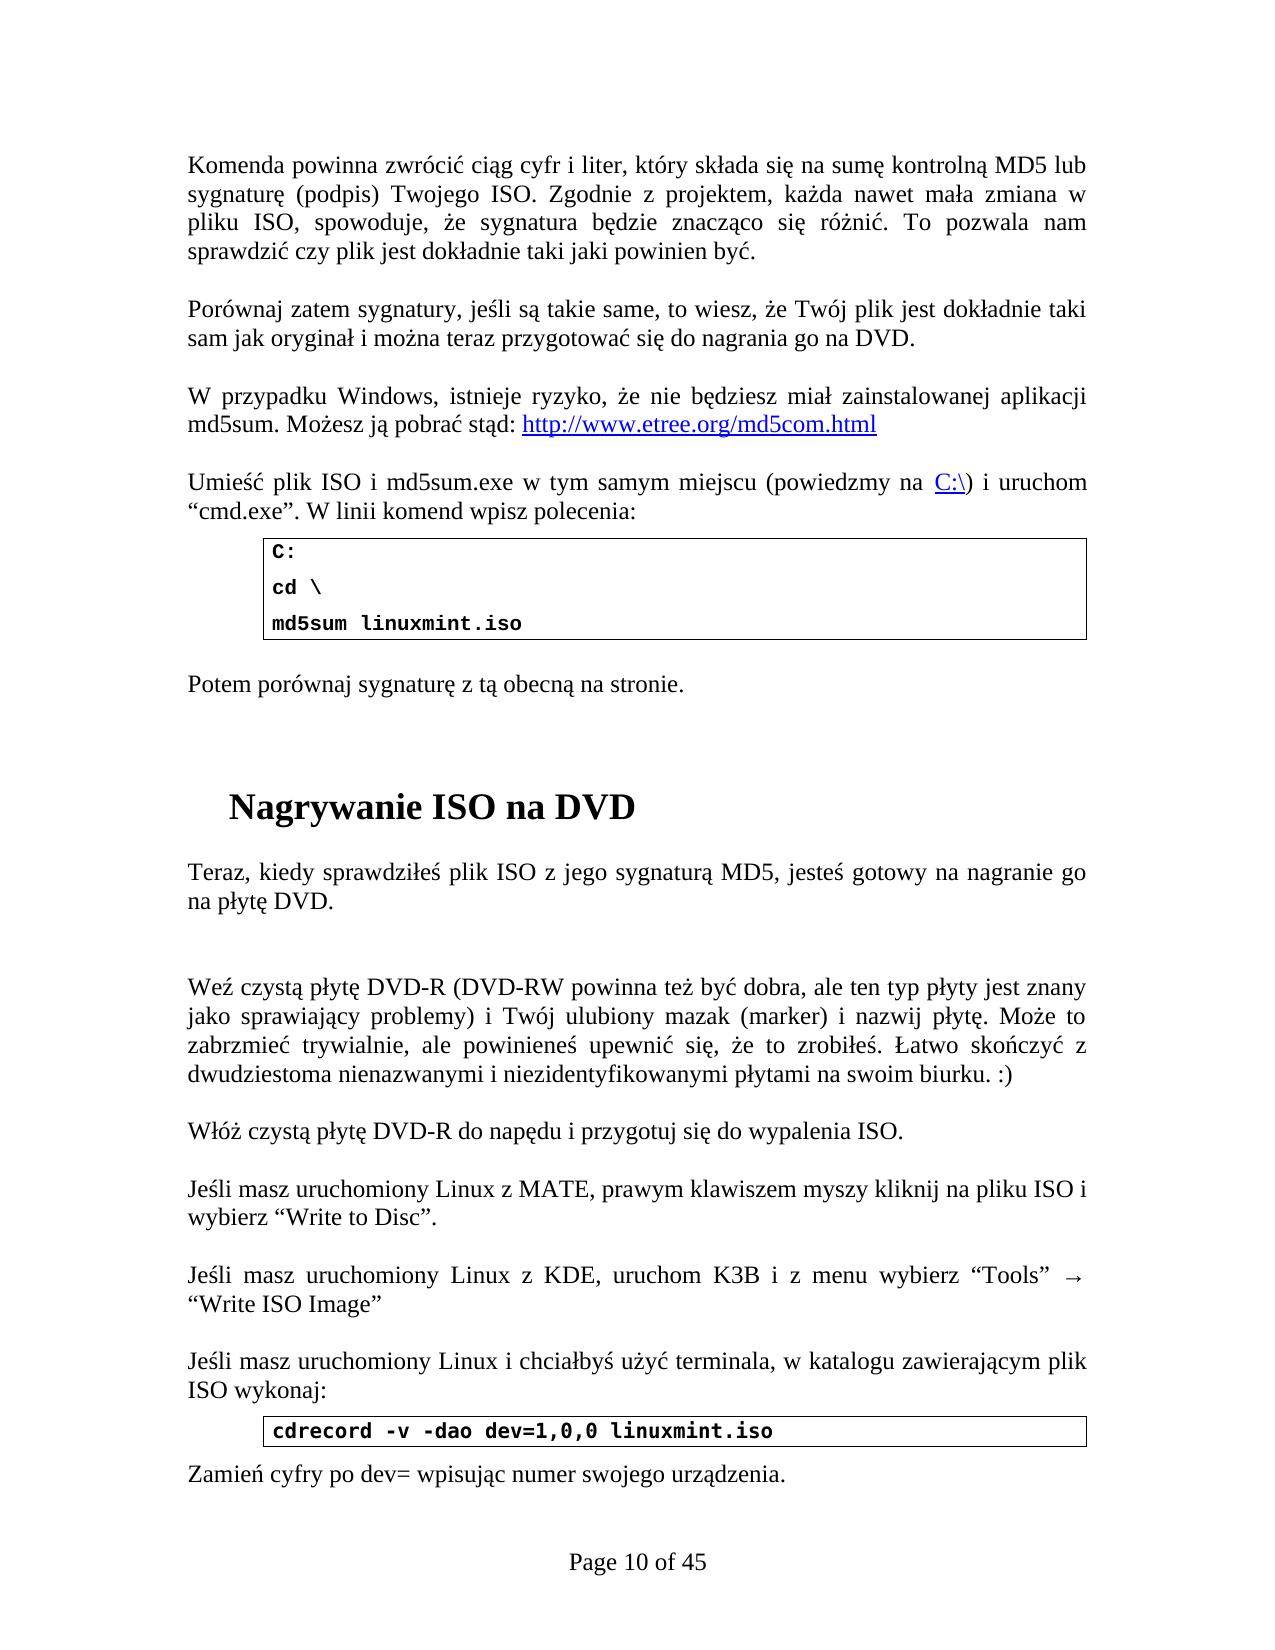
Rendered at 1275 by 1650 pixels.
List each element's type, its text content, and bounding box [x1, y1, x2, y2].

text Umieść plik ISO i md5sum.exe w tym samym miejscu (powiedzmy na C:\) i uruchom “cmd.exe”. W linii komend wpisz polecenia: [187, 467, 1087, 525]
text cdrecord -v -dao dev=1,0,0 linuxmint.iso [264, 1417, 1086, 1446]
text Komenda powinna zwrócić ciąg cyfr i liter, który składa się na sumę kontrolną MD5 lub sygnaturę (podpis) Twojego ISO. Zgodnie z projektem, każda nawet mała zmiana w pliku ISO, spowoduje, że sygnatura będzie znacząco się różnić. To pozwala nam sprawdzić czy plik jest dokładnie taki jaki powinien być. [187, 150, 1087, 265]
text C: [264, 539, 1086, 564]
text Potem porównaj sygnaturę z tą obecną na stronie. [187, 669, 1087, 698]
text cd \ [264, 574, 1086, 600]
text Weź czystą płytę DVD-R (DVD-RW powinna też być dobra, ale ten typ płyty jest znany jako sprawiający problemy) i Twój ulubiony mazak (marker) i nazwij płytę. Może to zabrzmieć trywialnie, ale powinieneś upewnić się, że to zrobiłeś. Łatwo skończyć z dwudziestoma nienazwanymi i niezidentyfikowanymi płytami na swoim biurku. :) [187, 972, 1087, 1087]
text Porównaj zatem sygnatury, jeśli są takie same, to wiesz, że Twój plik jest dokładnie taki sam jak oryginał i można teraz przygotować się do nagrania go na DVD. [187, 294, 1087, 352]
text md5sum linuxmint.iso [264, 610, 1086, 639]
text Jeśli masz uruchomiony Linux z KDE, uruchom K3B i z menu wybierz “Tools” → “Write ISO Image” [187, 1260, 1087, 1317]
text W przypadku Windows, istnieje ryzyko, że nie będziesz miał zainstalowanej aplikacji md5sum. Możesz ją pobrać stąd: http://www.etree.org/md5com.html [187, 381, 1087, 438]
text Teraz, kiedy sprawdziłeś plik ISO z jego sygnaturą MD5, jesteś gotowy na nagranie go na płytę DVD. [187, 857, 1087, 914]
text Zamień cyfry po dev= wpisując numer swojego urządzenia. [187, 1459, 1087, 1488]
subtitle Nagrywanie ISO na DVD [187, 785, 1087, 828]
text Jeśli masz uruchomiony Linux z MATE, prawym klawiszem myszy kliknij na pliku ISO i wybierz “Write to Disc”. [187, 1174, 1087, 1231]
text Jeśli masz uruchomiony Linux i chciałbyś użyć terminala, w katalogu zawierającym plik ISO wykonaj: [187, 1346, 1087, 1404]
text Włóż czystą płytę DVD-R do napędu i przygotuj się do wypalenia ISO. [187, 1116, 1087, 1145]
